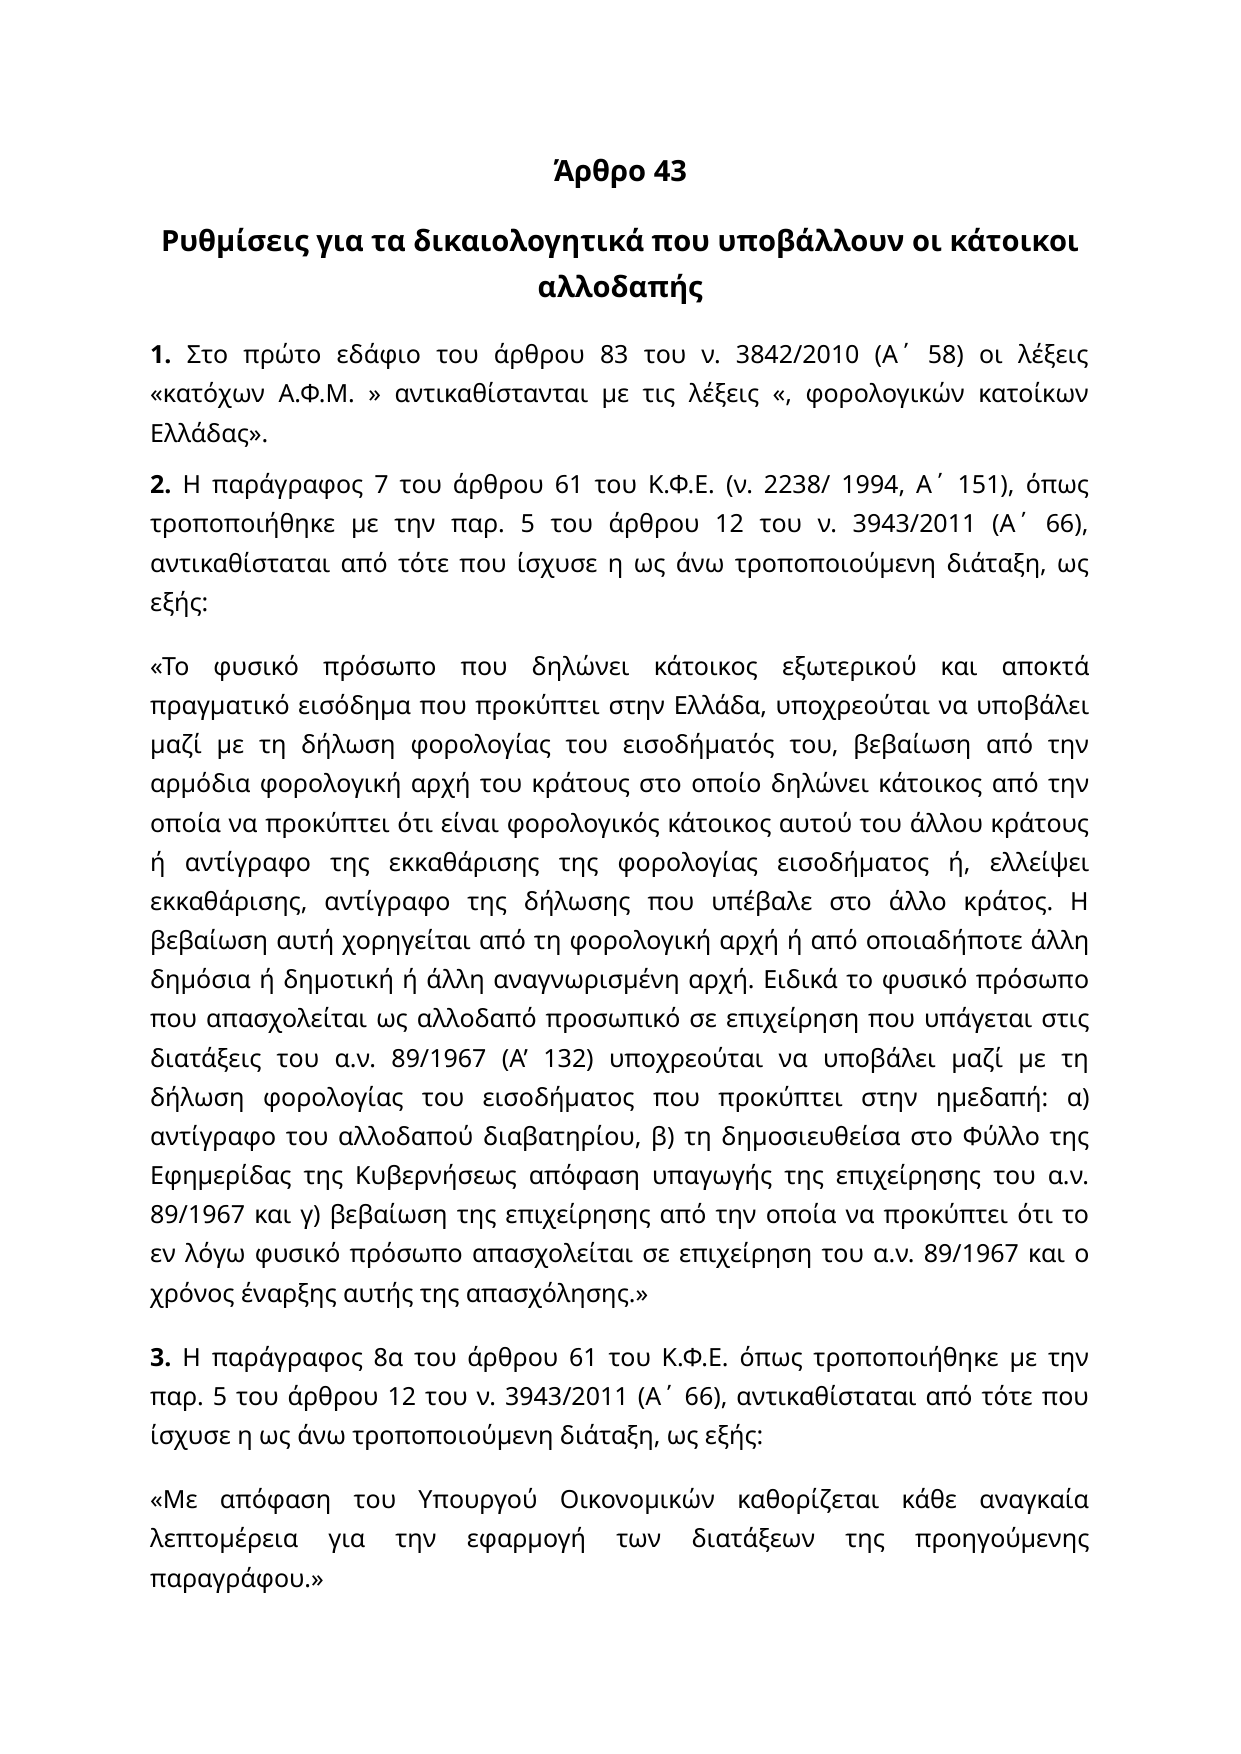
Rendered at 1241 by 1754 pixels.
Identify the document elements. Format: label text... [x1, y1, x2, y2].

text «Με απόφαση του Υπουργού Οικονομικών καθορίζεται κάθε αναγκαία λεπτομέρεια για την εφαρμογή των διατάξεων της προηγούμενης παραγράφου.» [150, 1482, 1090, 1594]
text «Το φυσικό πρόσωπο που δηλώνει κάτοικος εξωτερικού και αποκτά πραγματικό εισόδημα που προκύπτει στην Ελλάδα, υποχρεούται να υποβάλει μαζί με τη δήλωση φορολογίας του εισοδήματός του, βεβαίωση από την αρμόδια φορολογική αρχή του κράτους στο οποίο δηλώνει κάτοικος από την οποία να προκύπτει ότι είναι φορολογικός κάτοικος αυτού του άλλου κράτους ή αντίγραφο της εκκαθάρισης της φορολογίας εισοδήματος ή, ελλείψει εκκαθάρισης, αντίγραφο της δήλωσης που υπέβαλε στο άλλο κράτος. Η βεβαίωση αυτή χορηγείται από τη φορολογική αρχή ή από οποιαδήποτε άλλη δημόσια ή δημοτική ή άλλη αναγνωρισμένη αρχή. Ειδικά το φυσικό πρόσωπο που απασχολείται ως αλλοδαπό προσωπικό σε επιχείρηση που υπάγεται στις διατάξεις του α.ν. 89/1967 (Α’ 132) υποχρεούται να υποβάλει μαζί με τη δήλωση φορολογίας του εισοδήματος που προκύπτει στην ημεδαπή: α) αντίγραφο του αλλοδαπού διαβατηρίου, β) τη δημοσιευθείσα στο Φύλλο της Εφημερίδας της Κυβερνήσεως απόφαση υπαγωγής της επιχείρησης του α.ν. 89/1967 και γ) βεβαίωση της επιχείρησης από την οποία να προκύπτει ότι το εν λόγω φυσικό πρόσωπο απασχολείται σε επιχείρηση του α.ν. 89/1967 και ο χρόνος έναρξης αυτής της απασχόλησης.» [150, 648, 1090, 1309]
subtitle Άρθρο 43 [150, 150, 1090, 190]
text 3. Η παράγραφος 8α του άρθρου 61 του Κ.Φ.Ε. όπως τροποποιήθηκε με την παρ. 5 του άρθρου 12 του ν. 3943/2011 (Α΄ 66), αντικαθίσταται από τότε που ίσχυσε η ως άνω τροποποιούμενη διάταξη, ως εξής: [150, 1339, 1090, 1452]
text 1. Στο πρώτο εδάφιο του άρθρου 83 του ν. 3842/2010 (Α΄ 58) οι λέξεις «κατόχων Α.Φ.Μ. » αντικαθίστανται με τις λέξεις «, φορολογικών κατοίκων Ελλάδας». [150, 337, 1090, 449]
text 2. Η παράγραφος 7 του άρθρου 61 του Κ.Φ.Ε. (ν. 2238/ 1994, Α΄ 151), όπως τροποποιήθηκε με την παρ. 5 του άρθρου 12 του ν. 3943/2011 (Α΄ 66), αντικαθίσταται από τότε που ίσχυσε η ως άνω τροποποιούμενη διάταξη, ως εξής: [150, 467, 1090, 618]
subtitle Ρυθμίσεις για τα δικαιολογητικά που υποβάλλουν οι κάτοικοι αλλοδαπής [150, 221, 1090, 306]
